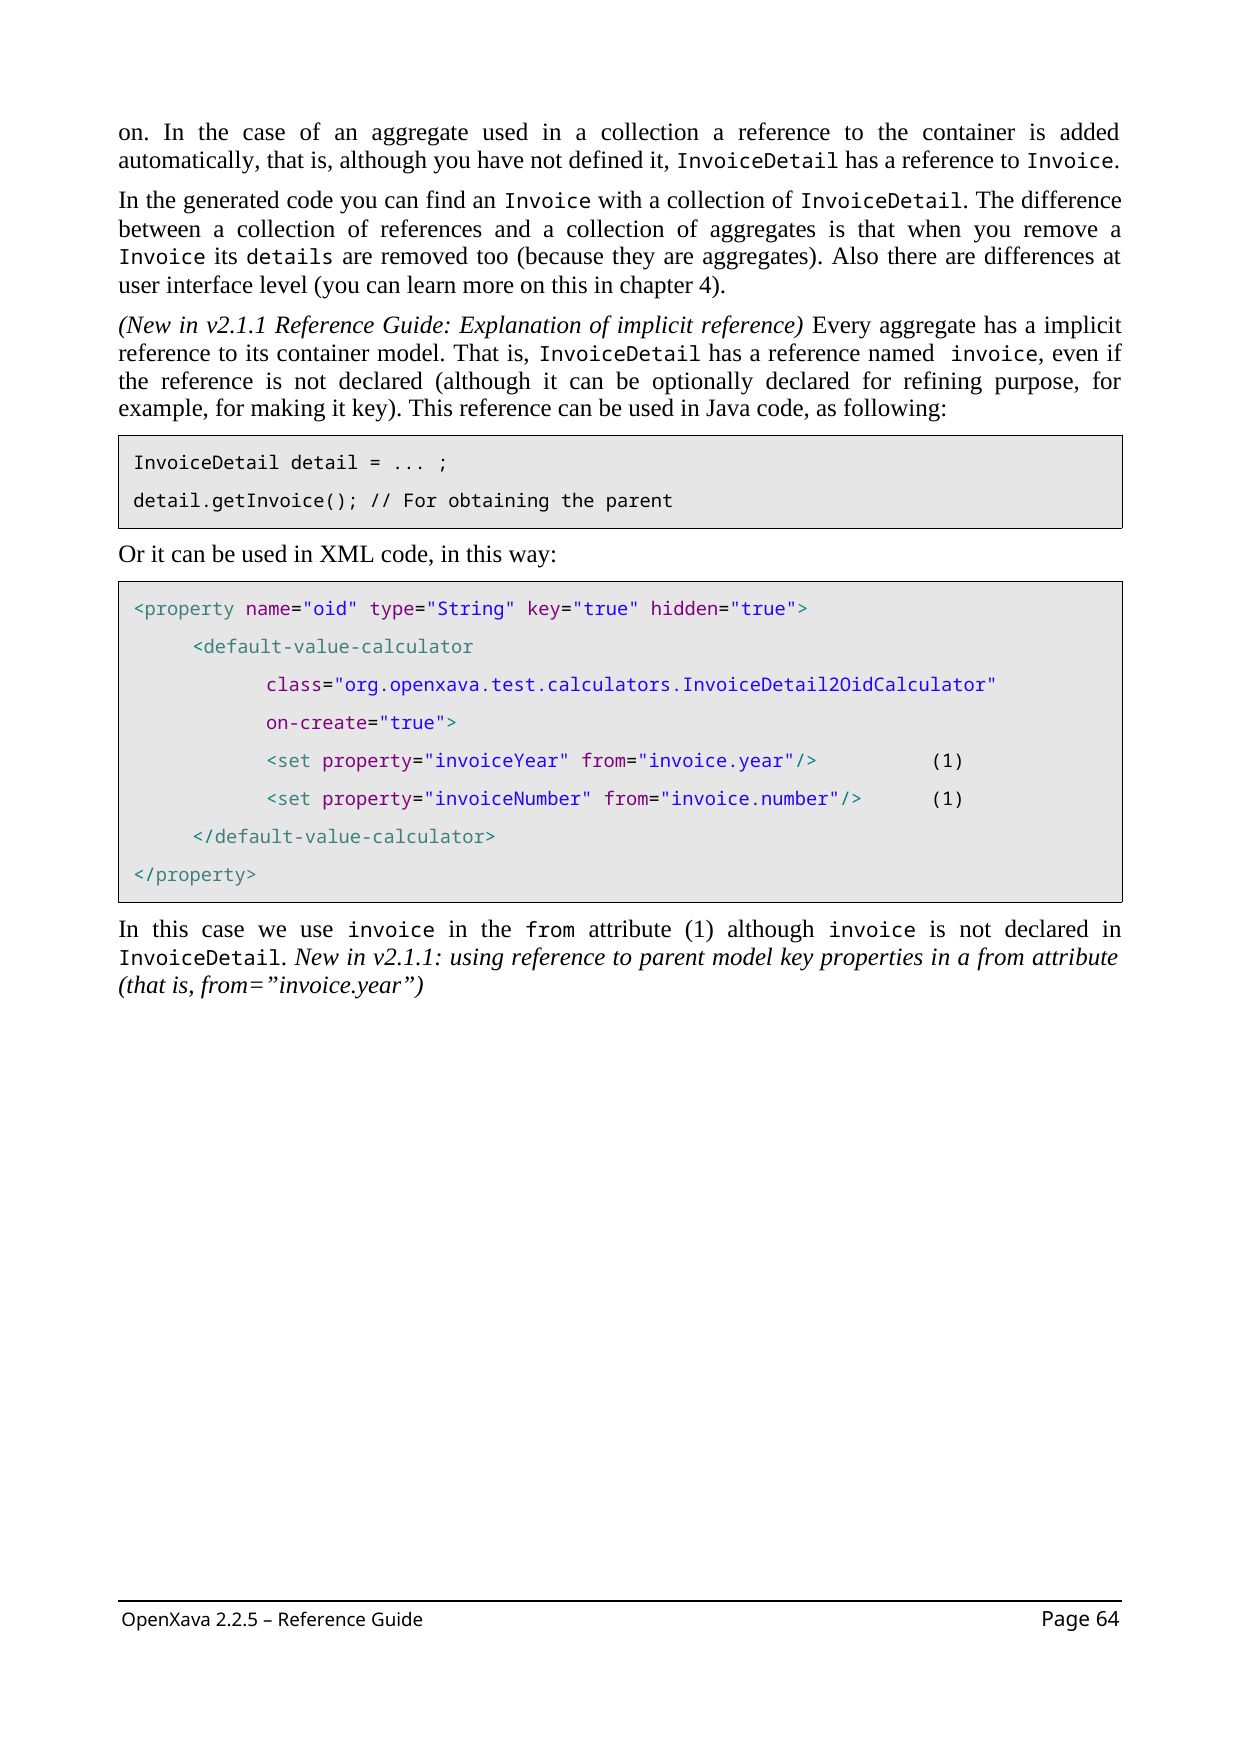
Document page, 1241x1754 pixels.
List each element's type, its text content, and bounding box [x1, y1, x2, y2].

text InvoiceDetail detail = ... ; [119, 436, 1122, 473]
text In this case we use invoice in the from attribute (1) although invoice is not declared in InvoiceDetail. New in v2.1.1: using reference to parent model key properties in a from attribute (that is, from=”invoice.year”) [118, 915, 1122, 999]
text <set property="invoiceNumber" from="invoice.number"/> (1) [119, 771, 1122, 809]
text detail.getInvoice(); // For obtaining the parent [119, 473, 1122, 528]
text <property name="oid" type="String" key="true" hidden="true"> [119, 582, 1122, 619]
text on-create="true"> [119, 695, 1122, 733]
text on. In the case of an aggregate used in a collection a reference to the container is added automatically, that is, although you have not defined it, InvoiceDetail has a reference to Invoice. [118, 118, 1122, 174]
text class="org.openxava.test.calculators.InvoiceDetail2OidCalculator" [119, 657, 1122, 695]
text (New in v2.1.1 Reference Guide: Explanation of implicit reference) Every aggregate has a implicit reference to its container model. That is, InvoiceDetail has a reference named invoice, even if the reference is not declared (although it can be optionally declared for refining purpose, for example, for making it key). This reference can be used in Java code, as following: [118, 311, 1122, 422]
text <default-value-calculator [119, 619, 1122, 657]
text In the generated code you can find an Invoice with a collection of InvoiceDetail. The difference between a collection of references and a collection of aggregates is that when you remove a Invoice its details are removed too (because they are aggregates). Also there are differences at user interface level (you can learn more on this in chapter 4). [118, 187, 1122, 298]
text Or it can be used in XML code, in this way: [118, 541, 1122, 568]
text </default-value-calculator> [119, 809, 1122, 847]
text <set property="invoiceYear" from="invoice.year"/> (1) [119, 733, 1122, 771]
text </property> [119, 847, 1122, 902]
